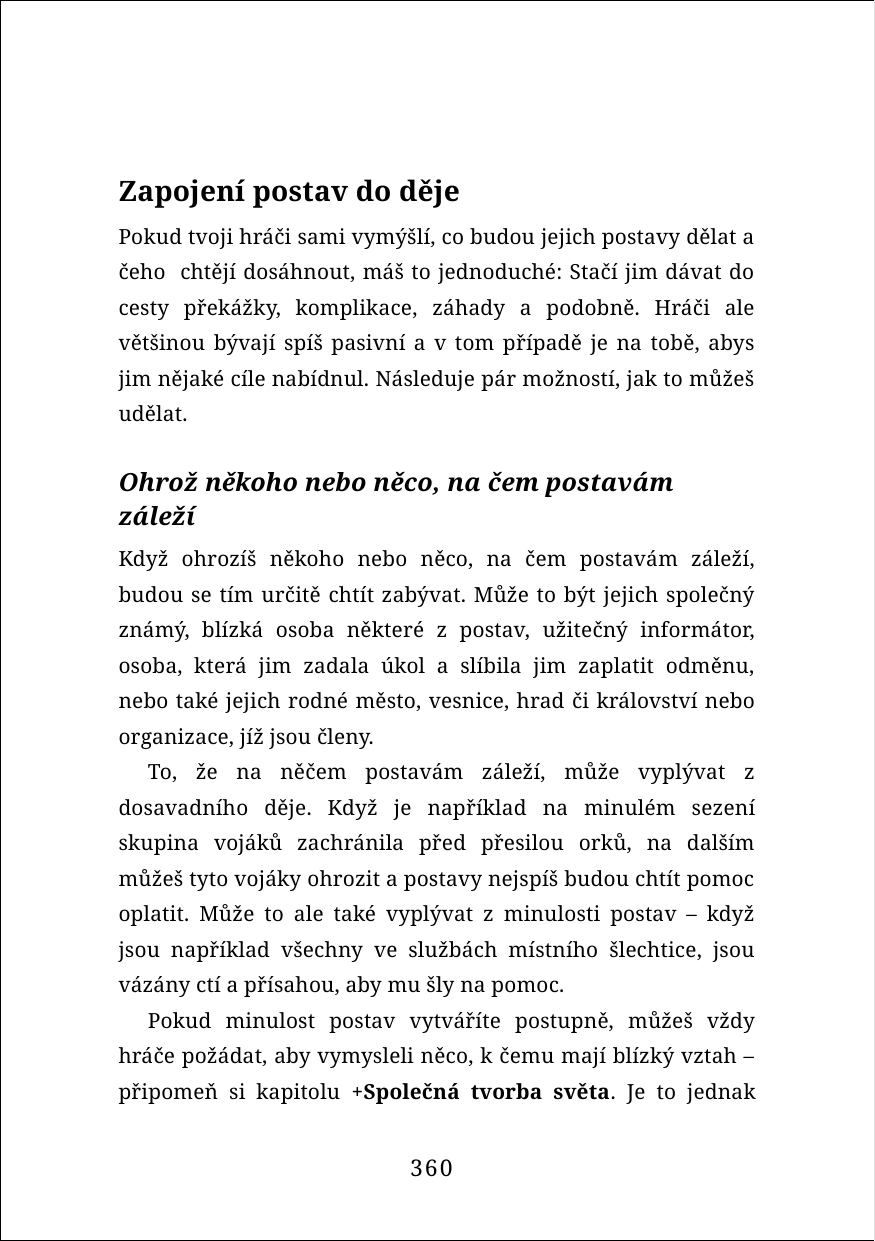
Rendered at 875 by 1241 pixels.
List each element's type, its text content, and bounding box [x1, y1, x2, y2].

text Když ohrozíš někoho nebo něco, na čem postavám záleží, budou se tím určitě chtít zabývat. Může to být jejich společný známý, blízká osoba některé z postav, užitečný informátor, osoba, která jim zadala úkol a slíbila jim zaplatit odměnu, nebo také jejich rodné město, vesnice, hrad či království nebo organizace, jíž jsou členy. To, že na něčem postavám záleží, může vyplývat z dosavadního děje. Když je například na minulém sezení skupina vojáků zachránila před přesilou orků, na dalším můžeš tyto vojáky ohrozit a postavy nejspíš budou chtít pomoc oplatit. Může to ale také vyplývat z minulosti postav – když jsou například všechny ve službách místního šlechtice, jsou vázány ctí a přísahou, aby mu šly na pomoc. Pokud minulost postav vytváříte postupně, můžeš vždy hráče požádat, aby vymysleli něco, k čemu mají blízký vztah – připomeň si kapitolu +Společná tvorba světa. Je to jednak [118, 544, 756, 1106]
text Pokud tvoji hráči sami vymýšlí, co budou jejich postavy dělat a čeho chtějí dosáhnout, máš to jednoduché: Stačí jim dávat do cesty překážky, komplikace, záhady a podobně. Hráči ale většinou bývají spíš pasivní a v tom případě je na tobě, abys jim nějaké cíle nabídnul. Následuje pár možností, jak to můžeš udělat. [118, 222, 756, 428]
subtitle Ohrož někoho nebo něco, na čem postavám záleží [118, 464, 756, 533]
subtitle Zapojení postav do děje [118, 172, 756, 210]
